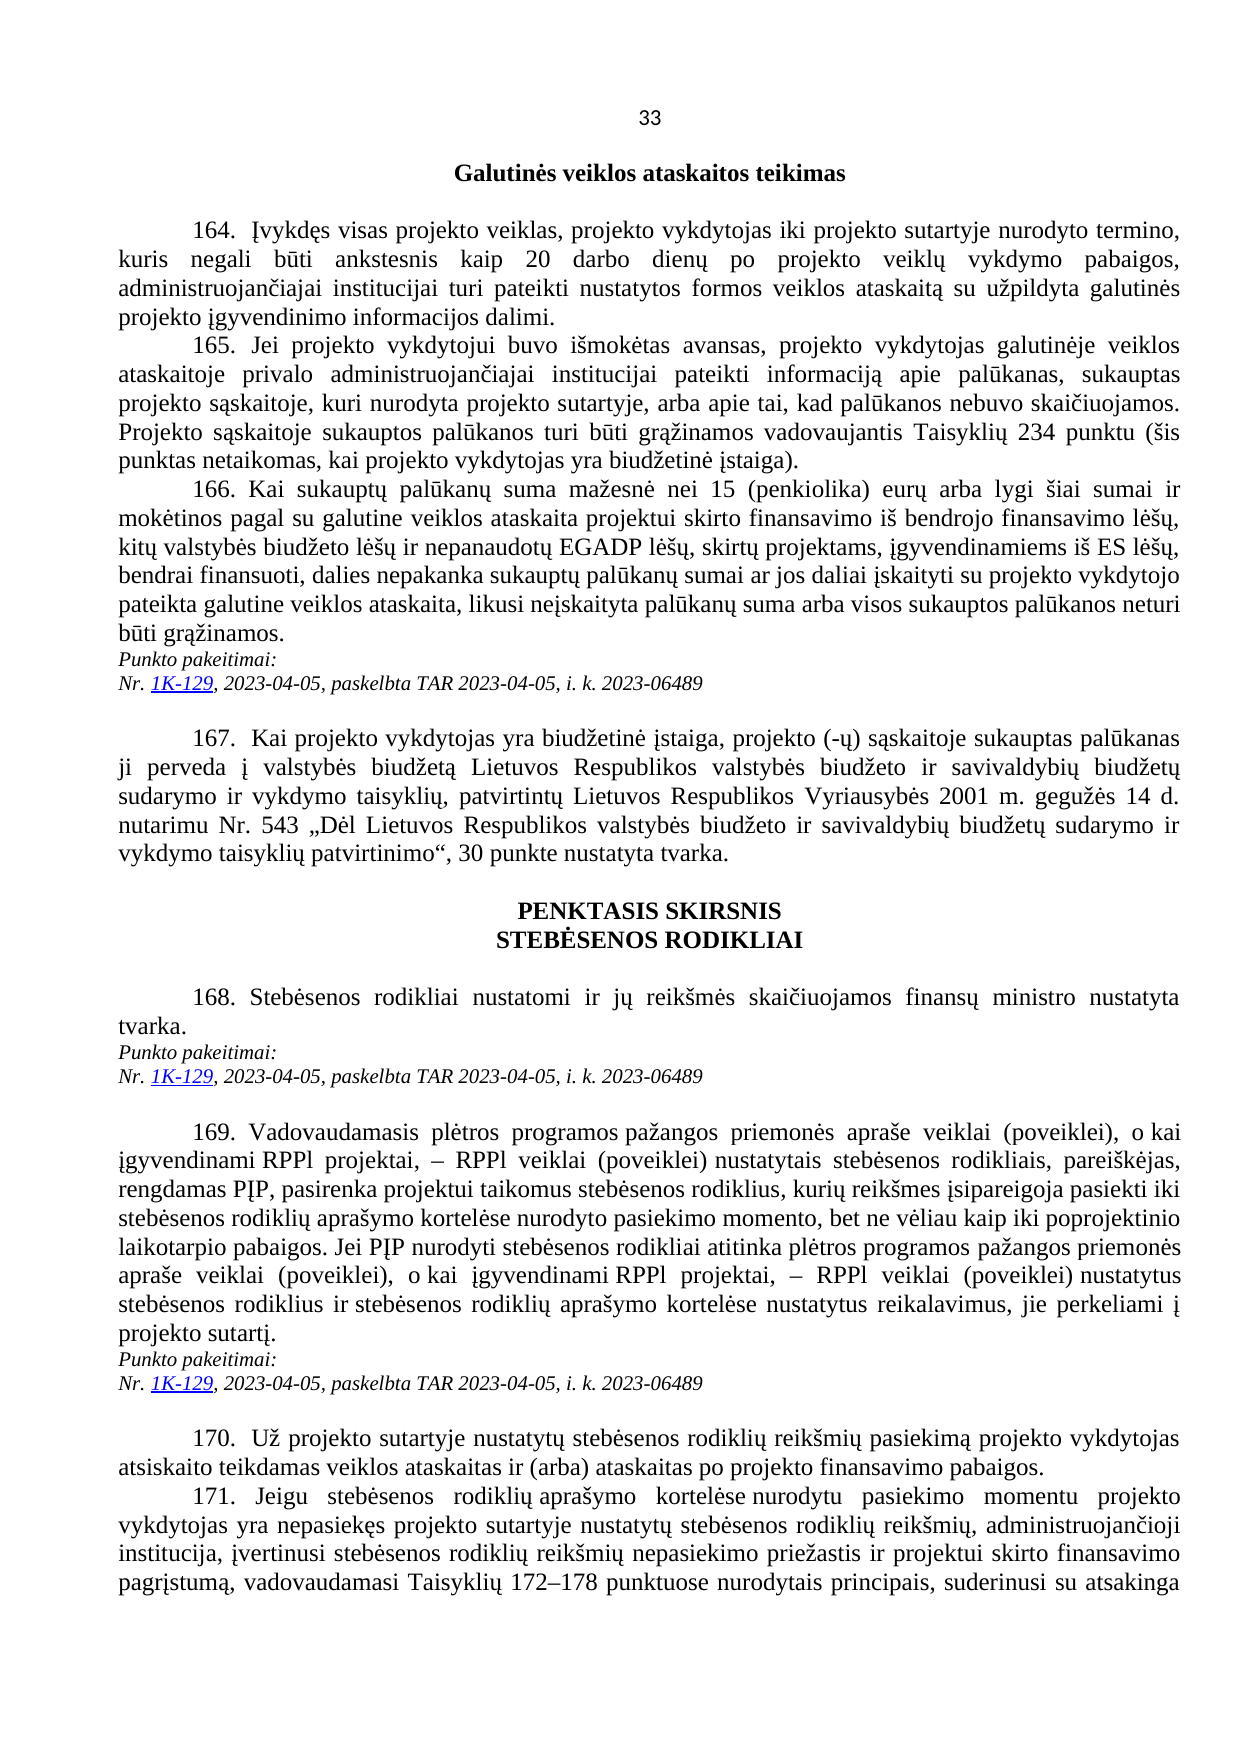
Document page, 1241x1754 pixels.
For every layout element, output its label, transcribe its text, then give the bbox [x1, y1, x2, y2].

text 166. Kai sukauptų palūkanų suma mažesnė nei 15 (penkiolika) eurų arba lygi šiai sumai ir mokėtinos pagal su galutine veiklos ataskaita projektui skirto finansavimo iš bendrojo finansavimo lėšų, kitų valstybės biudžeto lėšų ir nepanaudotų EGADP lėšų, skirtų projektams, įgyvendinamiems iš ES lėšų, bendrai finansuoti, dalies nepakanka sukauptų palūkanų sumai ar jos daliai įskaityti su projekto vykdytojo pateikta galutine veiklos ataskaita, likusi neįskaityta palūkanų suma arba visos sukauptos palūkanos neturi būti grąžinamos. [118, 474, 1181, 647]
text 167. Kai projekto vykdytojas yra biudžetinė įstaiga, projekto (-ų) sąskaitoje sukauptas palūkanas ji perveda į valstybės biudžetą Lietuvos Respublikos valstybės biudžeto ir savivaldybių biudžetų sudarymo ir vykdymo taisyklių, patvirtintų Lietuvos Respublikos Vyriausybės 2001 m. gegužės 14 d. nutarimu Nr. 543 „Dėl Lietuvos Respublikos valstybės biudžeto ir savivaldybių biudžetų sudarymo ir vykdymo taisyklių patvirtinimo“, 30 punkte nustatyta tvarka. [118, 723, 1181, 867]
text 165. Jei projekto vykdytojui buvo išmokėtas avansas, projekto vykdytojas galutinėje veiklos ataskaitoje privalo administruojančiajai institucijai pateikti informaciją apie palūkanas, sukauptas projekto sąskaitoje, kuri nurodyta projekto sutartyje, arba apie tai, kad palūkanos nebuvo skaičiuojamos. Projekto sąskaitoje sukauptos palūkanos turi būti grąžinamos vadovaujantis Taisyklių 234 punktu (šis punktas netaikomas, kai projekto vykdytojas yra biudžetinė įstaiga). [118, 330, 1181, 474]
text 164. Įvykdęs visas projekto veiklas, projekto vykdytojas iki projekto sutartyje nurodyto termino, kuris negali būti ankstesnis kaip 20 darbo dienų po projekto veiklų vykdymo pabaigos, administruojančiajai institucijai turi pateikti nustatytos formos veiklos ataskaitą su užpildyta galutinės projekto įgyvendinimo informacijos dalimi. [118, 215, 1181, 330]
text Punkto pakeitimai: [118, 647, 1181, 671]
text Nr. 1K-129, 2023-04-05, paskelbta TAR 2023-04-05, i. k. 2023-06489 [118, 671, 1181, 695]
subtitle Galutinės veiklos ataskaitos teikimas [118, 158, 1181, 187]
subtitle STEBĖSENOS RODIKLIAI [118, 925, 1181, 953]
text 171. Jeigu stebėsenos rodiklių aprašymo kortelėse nurodytu pasiekimo momentu projekto vykdytojas yra nepasiekęs projekto sutartyje nustatytų stebėsenos rodiklių reikšmių, administruojančioji institucija, įvertinusi stebėsenos rodiklių reikšmių nepasiekimo priežastis ir projektui skirto finansavimo pagrįstumą, vadovaudamasi Taisyklių 172–178 punktuose nurodytais principais, suderinusi su atsakinga [118, 1481, 1181, 1596]
text 169. Vadovaudamasis plėtros programos pažangos priemonės apraše veiklai (poveiklei), o kai įgyvendinami RPPl projektai, – RPPl veiklai (poveiklei) nustatytais stebėsenos rodikliais, pareiškėjas, rengdamas PĮP, pasirenka projektui taikomus stebėsenos rodiklius, kurių reikšmes įsipareigoja pasiekti iki stebėsenos rodiklių aprašymo kortelėse nurodyto pasiekimo momento, bet ne vėliau kaip iki poprojektinio laikotarpio pabaigos. Jei PĮP nurodyti stebėsenos rodikliai atitinka plėtros programos pažangos priemonės apraše veiklai (poveiklei), o kai įgyvendinami RPPl projektai, – RPPl veiklai (poveiklei) nustatytus stebėsenos rodiklius ir stebėsenos rodiklių aprašymo kortelėse nustatytus reikalavimus, jie perkeliami į projekto sutartį. [118, 1117, 1181, 1347]
text 168. Stebėsenos rodikliai nustatomi ir jų reikšmės skaičiuojamos finansų ministro nustatyta tvarka. [118, 982, 1181, 1040]
text Punkto pakeitimai: [118, 1040, 1181, 1064]
subtitle PENKTASIS SKIRSNIS [118, 896, 1181, 925]
text 170. Už projekto sutartyje nustatytų stebėsenos rodiklių reikšmių pasiekimą projekto vykdytojas atsiskaito teikdamas veiklos ataskaitas ir (arba) ataskaitas po projekto finansavimo pabaigos. [118, 1423, 1181, 1481]
text Nr. 1K-129, 2023-04-05, paskelbta TAR 2023-04-05, i. k. 2023-06489 [118, 1064, 1181, 1088]
text Nr. 1K-129, 2023-04-05, paskelbta TAR 2023-04-05, i. k. 2023-06489 [118, 1371, 1181, 1395]
text Punkto pakeitimai: [118, 1347, 1181, 1371]
